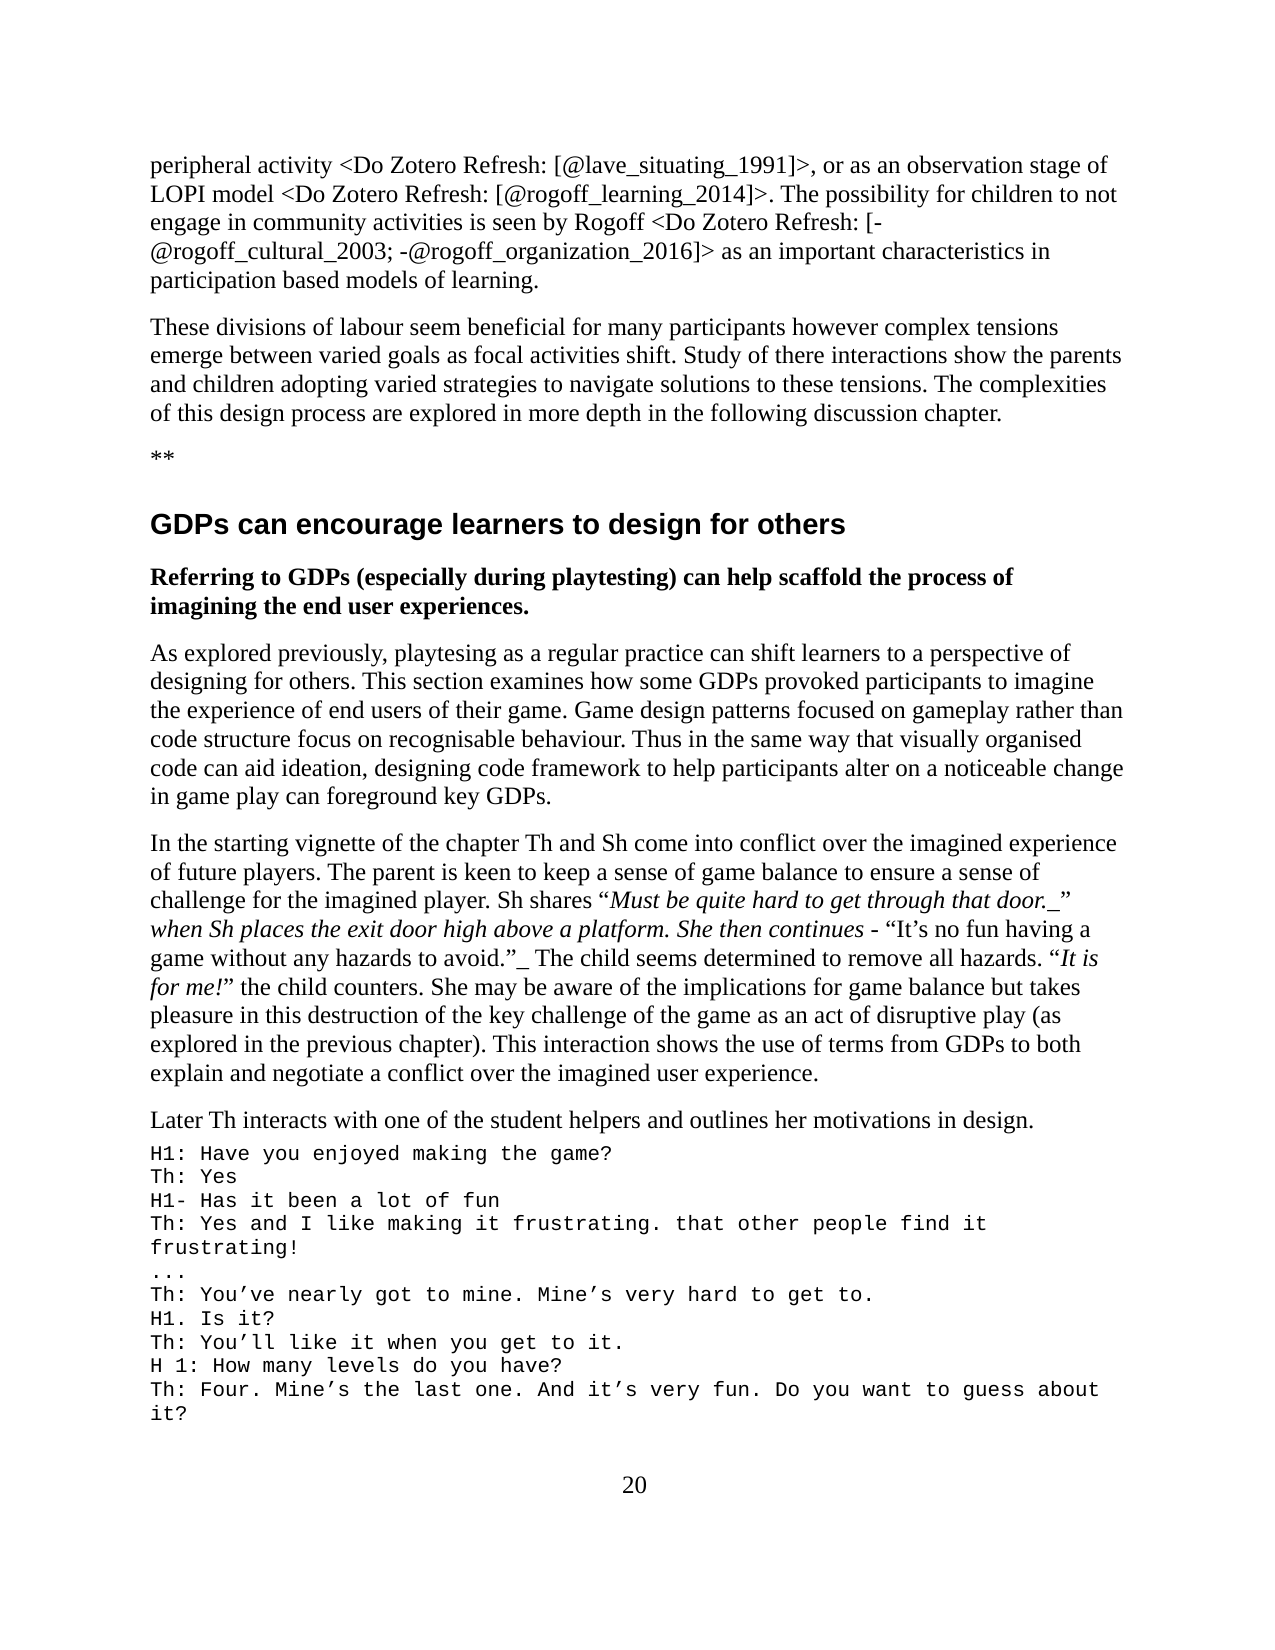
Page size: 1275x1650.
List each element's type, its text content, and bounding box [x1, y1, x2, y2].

text Later Th interacts with one of the student helpers and outlines her motivations in design. [150, 1105, 1125, 1133]
text These divisions of labour seem beneficial for many participants however complex tensions emerge between varied goals as focal activities shift. Study of there interactions show the parents and children adopting varied strategies to navigate solutions to these tensions. The complexities of this design process are explored in more depth in the following discussion chapter. [150, 312, 1125, 427]
text ** [150, 444, 1125, 473]
text H1- Has it been a lot of fun [150, 1190, 1125, 1213]
text Th: Yes and I like making it frustrating. that other people find it frustrating! [150, 1213, 1125, 1261]
text Th: You’ve nearly got to mine. Mine’s very hard to get to. [150, 1284, 1125, 1308]
text ... [150, 1261, 1125, 1284]
text As explored previously, playtesing as a regular practice can shift learners to a perspective of designing for others. This section examines how some GDPs provoked participants to imagine the experience of end users of their game. Game design patterns focused on gameplay rather than code structure focus on recognisable behaviour. Thus in the same way that visually organised code can aid ideation, designing code framework to help participants alter on a noticeable change in game play can foreground key GDPs. [150, 638, 1125, 810]
text Th: Four. Mine’s the last one. And it’s very fun. Do you want to guess about it? [150, 1379, 1125, 1426]
text peripheral activity <Do Zotero Refresh: [@lave_situating_1991]>, or as an observation stage of LOPI model <Do Zotero Refresh: [@rogoff_learning_2014]>. The possibility for children to not engage in community activities is seen by Rogoff <Do Zotero Refresh: [-@rogoff_cultural_2003; -@rogoff_organization_2016]> as an important characteristics in participation based models of learning. [150, 150, 1125, 294]
text Th: You’ll like it when you get to it. [150, 1332, 1125, 1355]
text H1: Have you enjoyed making the game? [150, 1142, 1125, 1166]
text H1. Is it? [150, 1308, 1125, 1332]
subtitle GDPs can encourage learners to design for others [150, 507, 1125, 541]
text Referring to GDPs (especially during playtesting) can help scaffold the process of imagining the end user experiences. [150, 562, 1125, 620]
text H 1: How many levels do you have? [150, 1355, 1125, 1379]
text Th: Yes [150, 1166, 1125, 1190]
text In the starting vignette of the chapter Th and Sh come into conflict over the imagined experience of future players. The parent is keen to keep a sense of game balance to ensure a sense of challenge for the imagined player. Sh shares “Must be quite hard to get through that door._” when Sh places the exit door high above a platform. She then continues - “It’s no fun having a game without any hazards to avoid.”_ The child seems determined to remove all hazards. “It is for me!” the child counters. She may be aware of the implications for game balance but takes pleasure in this destruction of the key challenge of the game as an act of disruptive play (as explored in the previous chapter). This interaction shows the use of terms from GDPs to both explain and negotiate a conflict over the imagined user experience. [150, 828, 1125, 1087]
